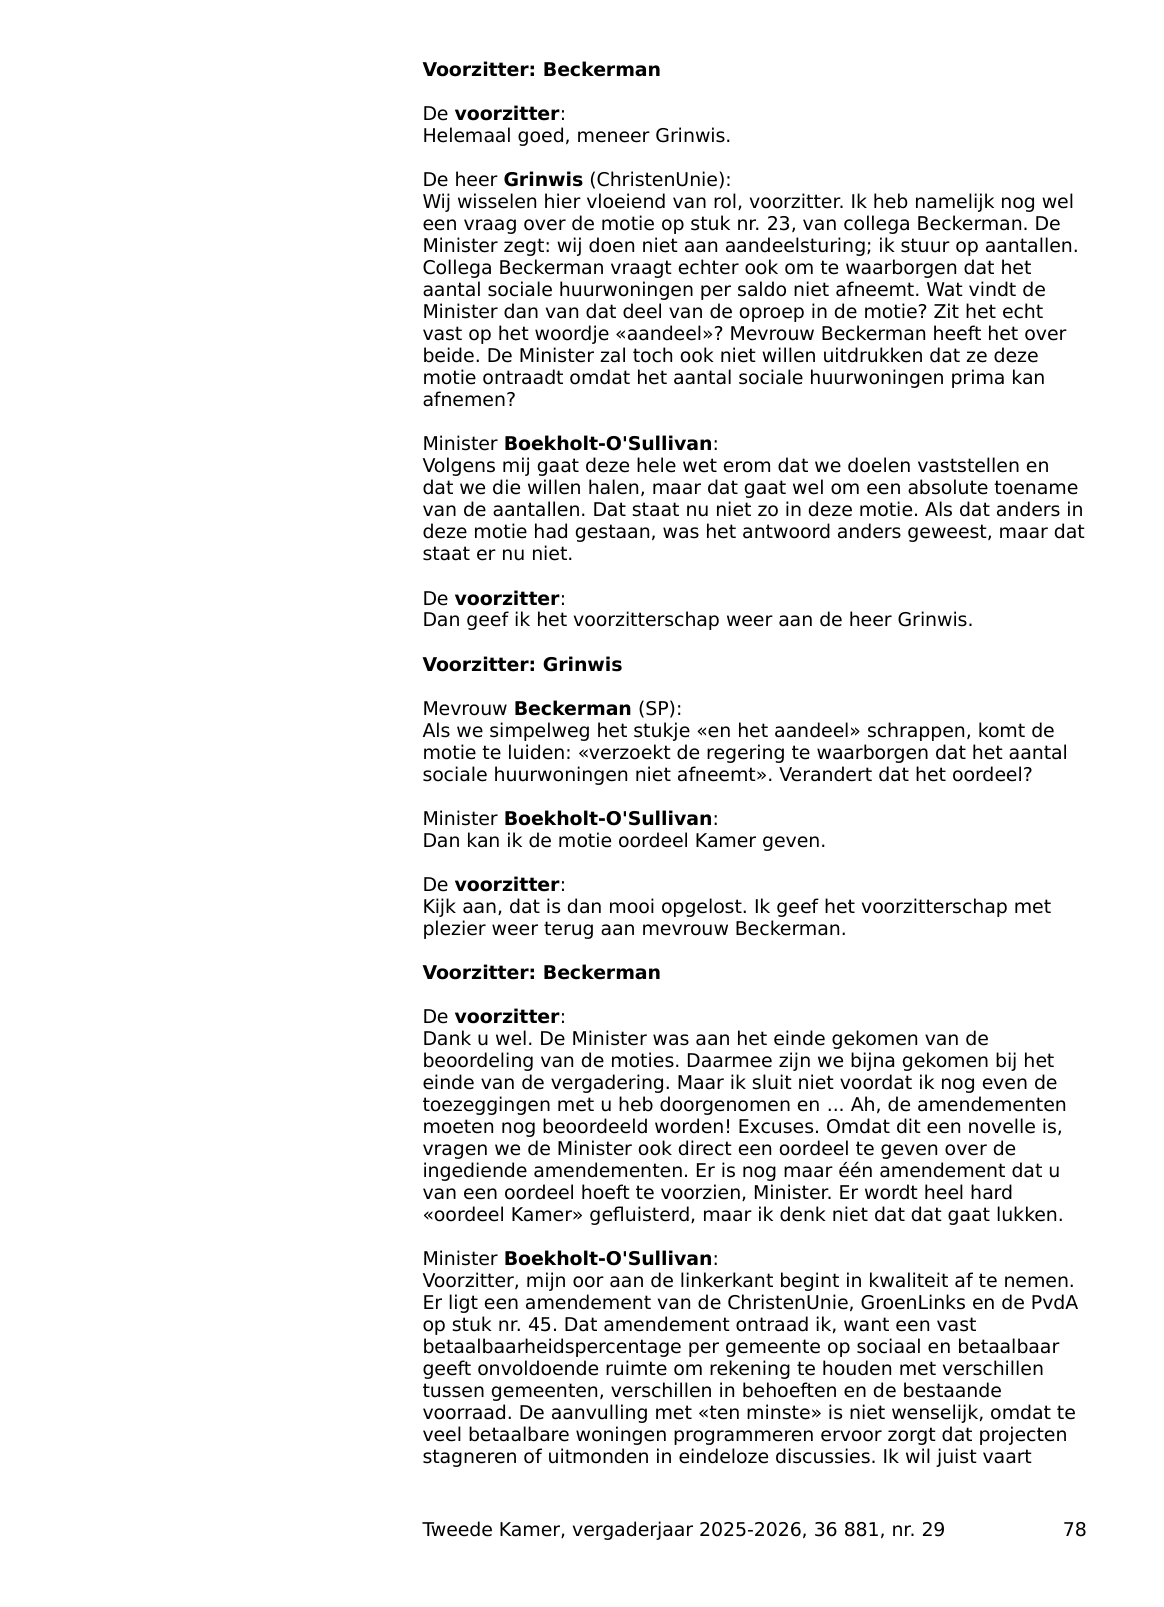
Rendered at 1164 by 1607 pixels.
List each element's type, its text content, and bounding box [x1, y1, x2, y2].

text De voorzitter: [422, 103, 1087, 125]
text Dank u wel. De Minister was aan het einde gekomen van de beoordeling van de moties. Daarmee zijn we bijna gekomen bij het einde van de vergadering. Maar ik sluit niet voordat ik nog even de toezeggingen met u heb doorgenomen en ... Ah, de amendementen moeten nog beoordeeld worden! Excuses. Omdat dit een novelle is, vragen we de Minister ook direct een oordeel te geven over de ingediende amendementen. Er is nog maar één amendement dat u van een oordeel hoeft te voorzien, Minister. Er wordt heel hard «oordeel Kamer» gefluisterd, maar ik denk niet dat dat gaat lukken. [422, 1028, 1087, 1226]
text Dan geef ik het voorzitterschap weer aan de heer Grinwis. [422, 609, 1087, 631]
text Dan kan ik de motie oordeel Kamer geven. [422, 830, 1087, 852]
text De voorzitter: [422, 587, 1087, 609]
text Voorzitter: Beckerman [422, 962, 1087, 984]
text De voorzitter: [422, 1006, 1087, 1028]
text Minister Boekholt-O'Sullivan: [422, 433, 1087, 455]
text Minister Boekholt-O'Sullivan: [422, 808, 1087, 830]
text Voorzitter: Beckerman [422, 59, 1087, 81]
text Mevrouw Beckerman (SP): [422, 698, 1087, 720]
text De heer Grinwis (ChristenUnie): [422, 169, 1087, 191]
text Wij wisselen hier vloeiend van rol, voorzitter. Ik heb namelijk nog wel een vraag over de motie op stuk nr. 23, van collega Beckerman. De Minister zegt: wij doen niet aan aandeelsturing; ik stuur op aantallen. Collega Beckerman vraagt echter ook om te waarborgen dat het aantal sociale huurwoningen per saldo niet afneemt. Wat vindt de Minister dan van dat deel van de oproep in de motie? Zit het echt vast op het woordje «aandeel»? Mevrouw Beckerman heeft het over beide. De Minister zal toch ook niet willen uitdrukken dat ze deze motie ontraadt omdat het aantal sociale huurwoningen prima kan afnemen? [422, 191, 1087, 411]
text Voorzitter: Grinwis [422, 653, 1087, 676]
text Minister Boekholt-O'Sullivan: [422, 1248, 1087, 1270]
text Als we simpelweg het stukje «en het aandeel» schrappen, komt de motie te luiden: «verzoekt de regering te waarborgen dat het aantal sociale huurwoningen niet afneemt». Verandert dat het oordeel? [422, 720, 1087, 786]
text Volgens mij gaat deze hele wet erom dat we doelen vaststellen en dat we die willen halen, maar dat gaat wel om een absolute toename van de aantallen. Dat staat nu niet zo in deze motie. Als dat anders in deze motie had gestaan, was het antwoord anders geweest, maar dat staat er nu niet. [422, 455, 1087, 565]
text Helemaal goed, meneer Grinwis. [422, 125, 1087, 147]
text Kijk aan, dat is dan mooi opgelost. Ik geef het voorzitterschap met plezier weer terug aan mevrouw Beckerman. [422, 896, 1087, 940]
text Voorzitter, mijn oor aan de linkerkant begint in kwaliteit af te nemen. Er ligt een amendement van de ChristenUnie, GroenLinks en de PvdA op stuk nr. 45. Dat amendement ontraad ik, want een vast betaalbaarheidspercentage per gemeente op sociaal en betaalbaar geeft onvoldoende ruimte om rekening te houden met verschillen tussen gemeenten, verschillen in behoeften en de bestaande voorraad. De aanvulling met «ten minste» is niet wenselijk, omdat te veel betaalbare woningen programmeren ervoor zorgt dat projecten stagneren of uitmonden in eindeloze discussies. Ik wil juist vaart [422, 1270, 1087, 1468]
text De voorzitter: [422, 874, 1087, 896]
